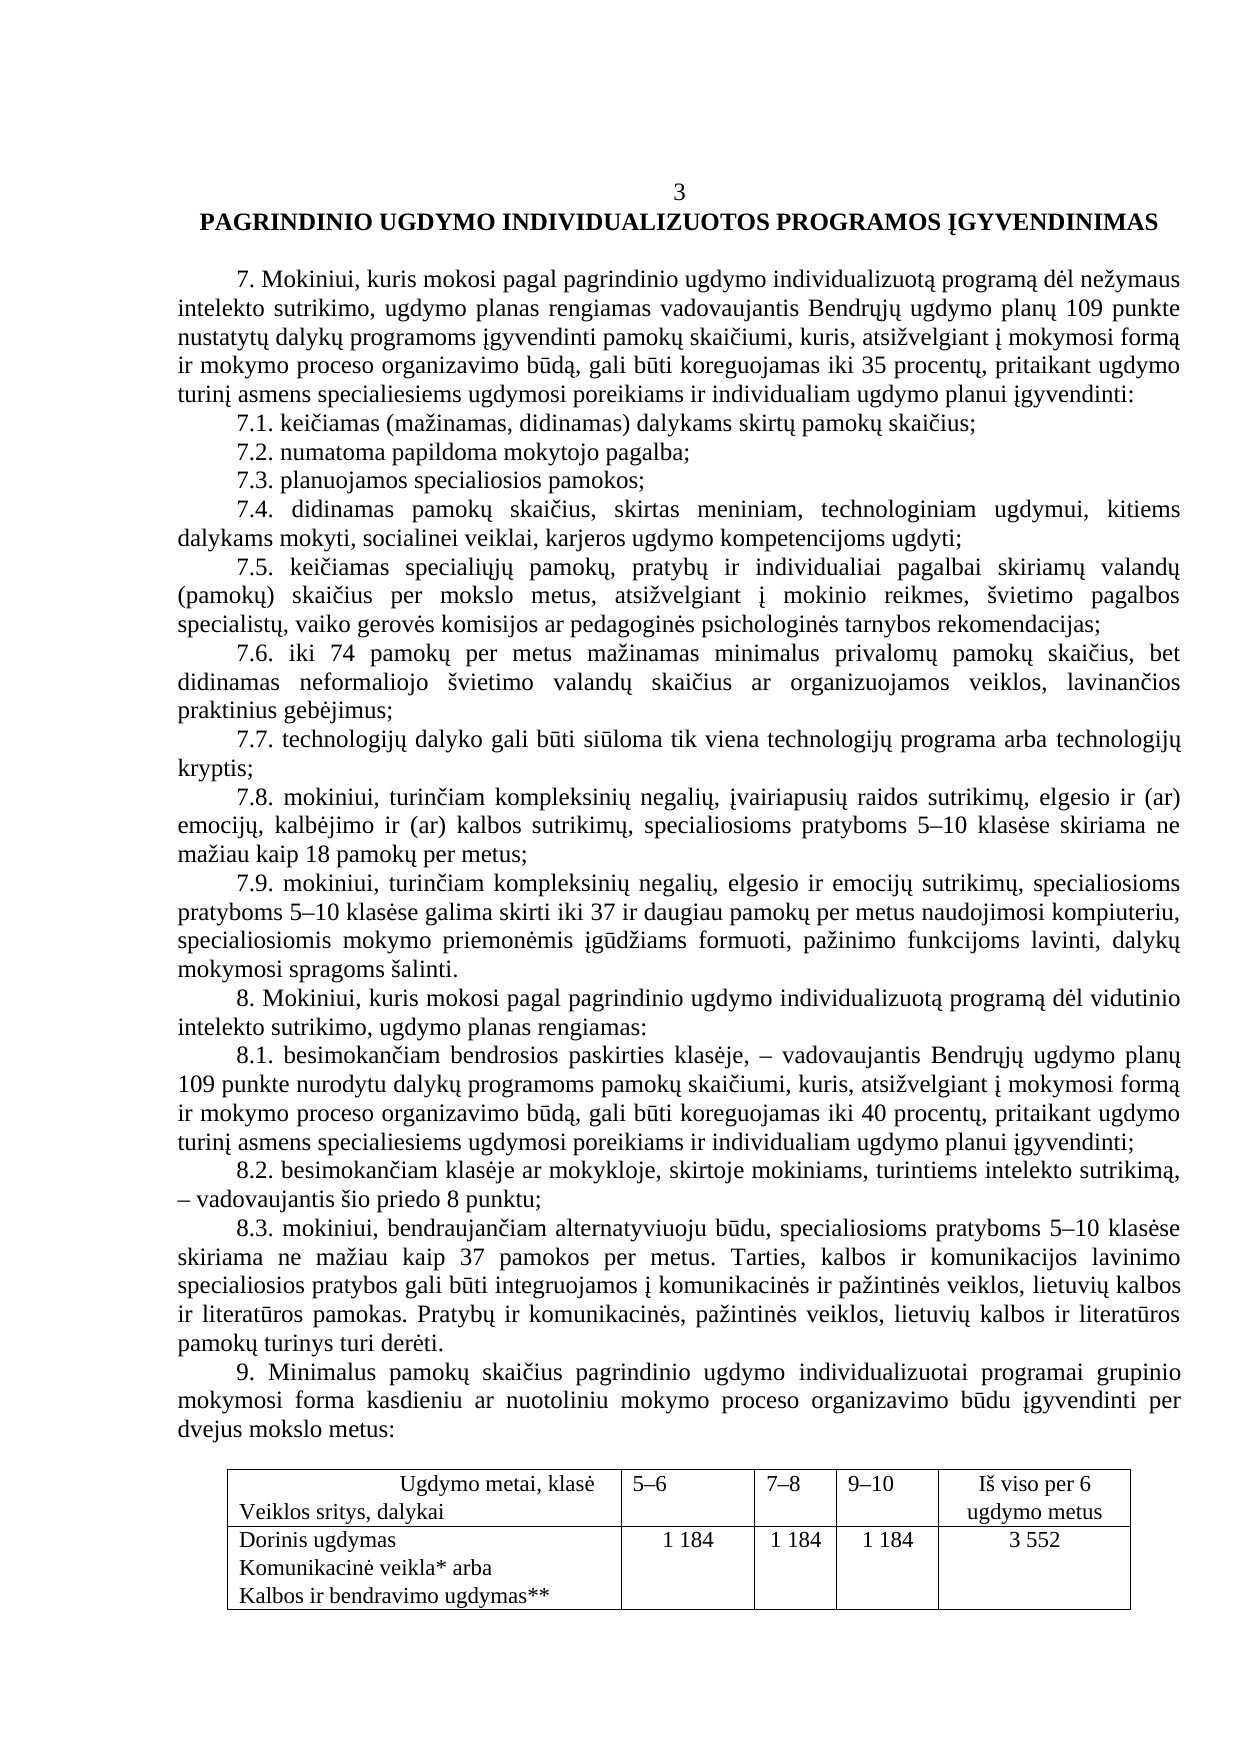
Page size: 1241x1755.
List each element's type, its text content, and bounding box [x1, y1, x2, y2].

text 7.5. keičiamas specialiųjų pamokų, pratybų ir individualiai pagalbai skiriamų valandų (pamokų) skaičius per mokslo metus, atsižvelgiant į mokinio reikmes, švietimo pagalbos specialistų, vaiko gerovės komisijos ar pedagoginės psichologinės tarnybos rekomendacijas; [177, 552, 1181, 638]
table_header 9–10 [837, 1470, 938, 1526]
table_header Iš viso per 6 ugdymo metus [939, 1470, 1130, 1526]
table_header Ugdymo metai, klasė Veiklos sritys, dalykai [228, 1470, 621, 1526]
table_header 7–8 [755, 1470, 836, 1526]
text 9. Minimalus pamokų skaičius pagrindinio ugdymo individualizuotai programai grupinio mokymosi forma kasdieniu ar nuotoliniu mokymo proceso organizavimo būdu įgyvendinti per dvejus mokslo metus: [177, 1357, 1181, 1443]
table_cell 1 184 [622, 1527, 754, 1609]
text 8.2. besimokančiam klasėje ar mokykloje, skirtoje mokiniams, turintiems intelekto sutrikimą, – vadovaujantis šio priedo 8 punktu; [177, 1155, 1181, 1213]
text 8. Mokiniui, kuris mokosi pagal pagrindinio ugdymo individualizuotą programą dėl vidutinio intelekto sutrikimo, ugdymo planas rengiamas: [177, 983, 1181, 1040]
text 7. Mokiniui, kuris mokosi pagal pagrindinio ugdymo individualizuotą programą dėl nežymaus intelekto sutrikimo, ugdymo planas rengiamas vadovaujantis Bendrųjų ugdymo planų 109 punkte nustatytų dalykų programoms įgyvendinti pamokų skaičiumi, kuris, atsižvelgiant į mokymosi formą ir mokymo proceso organizavimo būdą, gali būti koreguojamas iki 35 procentų, pritaikant ugdymo turinį asmens specialiesiems ugdymosi poreikiams ir individualiam ugdymo planui įgyvendinti: [177, 264, 1181, 408]
table_cell 3 552 [939, 1527, 1130, 1609]
text 7.2. numatoma papildoma mokytojo pagalba; [177, 437, 1181, 465]
text 7.7. technologijų dalyko gali būti siūloma tik viena technologijų programa arba technologijų kryptis; [177, 724, 1181, 782]
text 7.9. mokiniui, turinčiam kompleksinių negalių, elgesio ir emocijų sutrikimų, specialiosioms pratyboms 5–10 klasėse galima skirti iki 37 ir daugiau pamokų per metus naudojimosi kompiuteriu, specialiosiomis mokymo priemonėmis įgūdžiams formuoti, pažinimo funkcijoms lavinti, dalykų mokymosi spragoms šalinti. [177, 868, 1181, 983]
table_cell 1 184 [755, 1527, 836, 1609]
text 8.1. besimokančiam bendrosios paskirties klasėje, – vadovaujantis Bendrųjų ugdymo planų 109 punkte nurodytu dalykų programoms pamokų skaičiumi, kuris, atsižvelgiant į mokymosi formą ir mokymo proceso organizavimo būdą, gali būti koreguojamas iki 40 procentų, pritaikant ugdymo turinį asmens specialiesiems ugdymosi poreikiams ir individualiam ugdymo planui įgyvendinti; [177, 1040, 1181, 1155]
table_header 5–6 [622, 1470, 754, 1526]
table_cell Dorinis ugdymas Komunikacinė veikla* arba Kalbos ir bendravimo ugdymas** [228, 1527, 621, 1609]
text 8.3. mokiniui, bendraujančiam alternatyviuoju būdu, specialiosioms pratyboms 5–10 klasėse skiriama ne mažiau kaip 37 pamokos per metus. Tarties, kalbos ir komunikacijos lavinimo specialiosios pratybos gali būti integruojamos į komunikacinės ir pažintinės veiklos, lietuvių kalbos ir literatūros pamokas. Pratybų ir komunikacinės, pažintinės veiklos, lietuvių kalbos ir literatūros pamokų turinys turi derėti. [177, 1213, 1181, 1357]
text PAGRINDINIO UGDYMO INDIVIDUALIZUOTOS PROGRAMOS ĮGYVENDINIMAS [177, 207, 1181, 235]
text 7.4. didinamas pamokų skaičius, skirtas meniniam, technologiniam ugdymui, kitiems dalykams mokyti, socialinei veiklai, karjeros ugdymo kompetencijoms ugdyti; [177, 494, 1181, 552]
text 7.1. keičiamas (mažinamas, didinamas) dalykams skirtų pamokų skaičius; [177, 408, 1181, 437]
table_cell 1 184 [837, 1527, 938, 1609]
text 7.8. mokiniui, turinčiam kompleksinių negalių, įvairiapusių raidos sutrikimų, elgesio ir (ar) emocijų, kalbėjimo ir (ar) kalbos sutrikimų, specialiosioms pratyboms 5–10 klasėse skiriama ne mažiau kaip 18 pamokų per metus; [177, 782, 1181, 868]
text 7.3. planuojamos specialiosios pamokos; [177, 465, 1181, 494]
text 7.6. iki 74 pamokų per metus mažinamas minimalus privalomų pamokų skaičius, bet didinamas neformaliojo švietimo valandų skaičius ar organizuojamos veiklos, lavinančios praktinius gebėjimus; [177, 638, 1181, 724]
